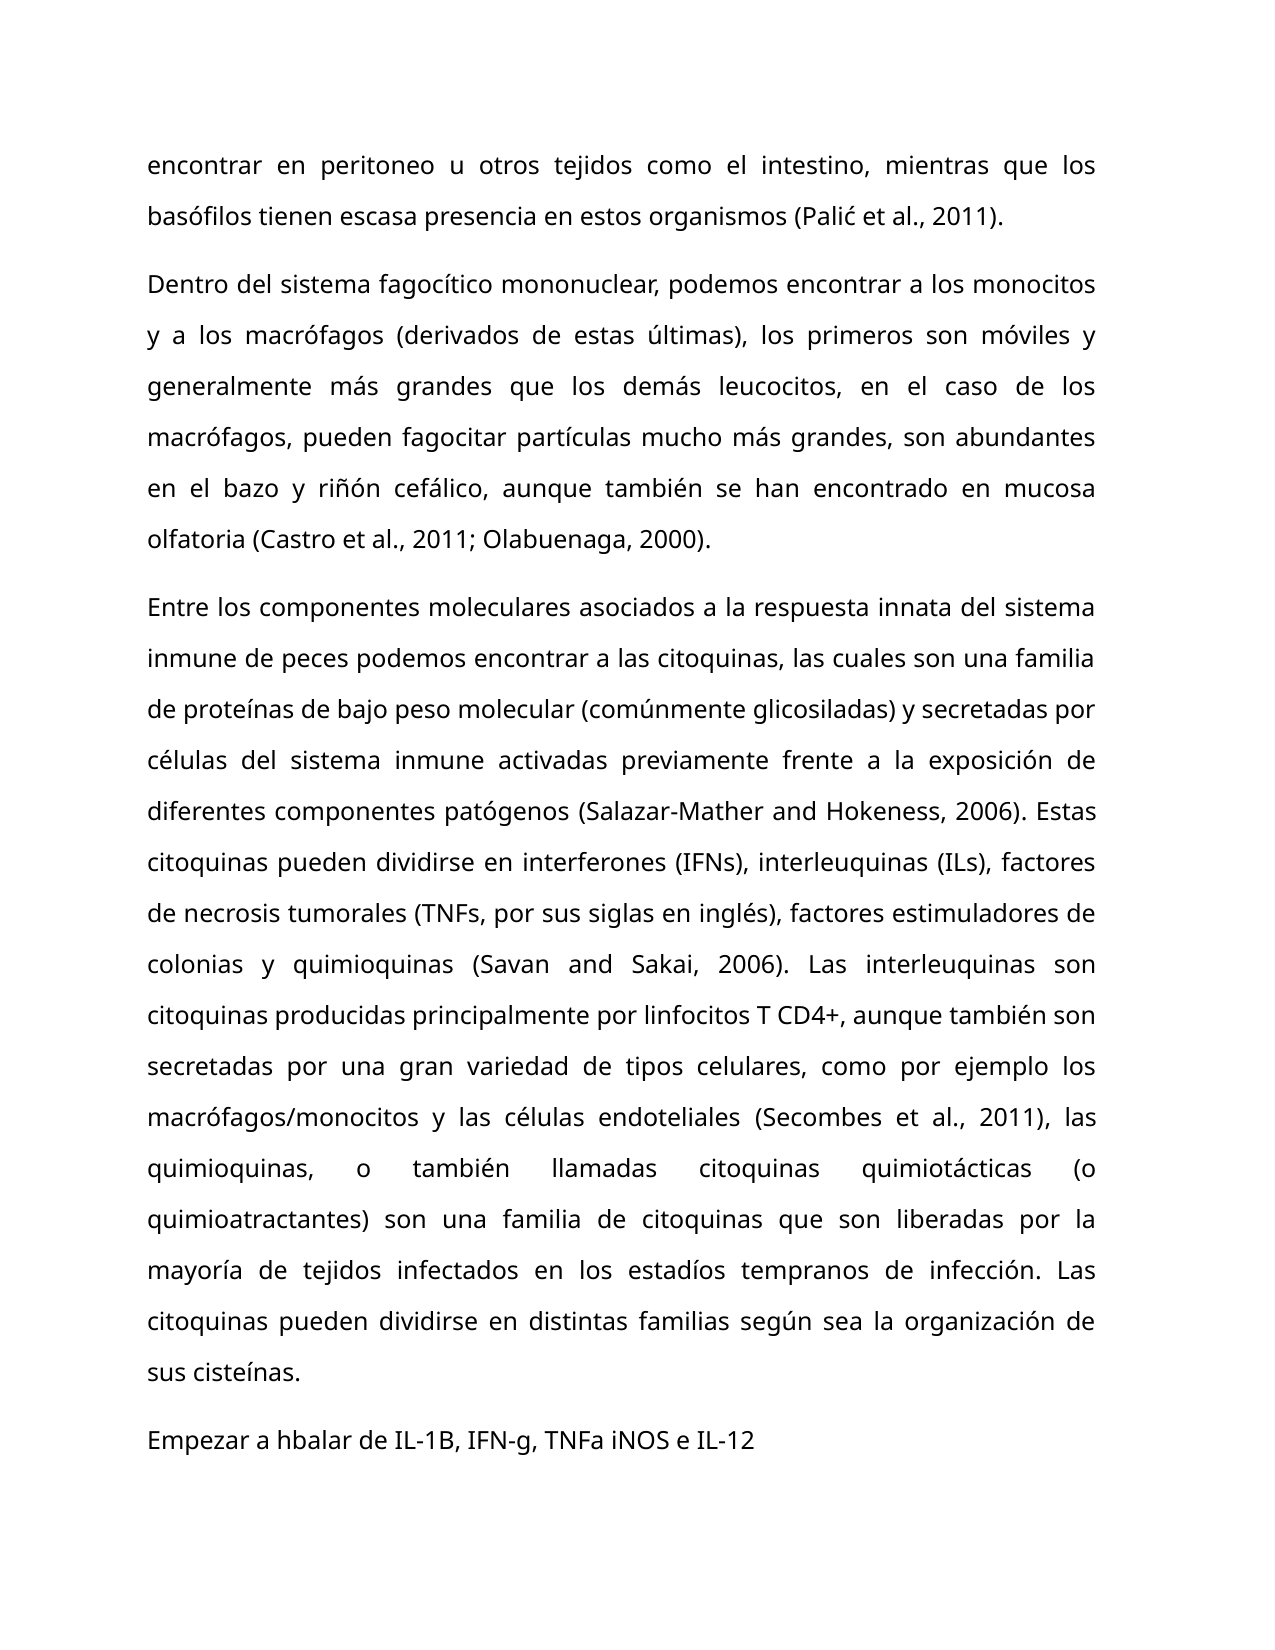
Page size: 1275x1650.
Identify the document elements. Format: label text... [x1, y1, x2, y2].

text encontrar en peritoneo u otros tejidos como el intestino, mientras que los basófilos tienen escasa presencia en estos organismos (Palić et al., 2011)⁠. [147, 148, 1097, 233]
text Dentro del sistema fagocítico mononuclear, podemos encontrar a los monocitos y a los macrófagos (derivados de estas últimas), los primeros son móviles y generalmente más grandes que los demás leucocitos, en el caso de los macrófagos, pueden fagocitar partículas mucho más grandes, son abundantes en el bazo y riñón cefálico, aunque también se han encontrado en mucosa olfatoria (Castro et al., 2011; Olabuenaga, 2000)⁠. [147, 266, 1097, 556]
text Empezar a hbalar de IL-1B, IFN-g, TNFa iNOS e IL-12 [147, 1423, 1097, 1457]
text Entre los componentes moleculares asociados a la respuesta innata del sistema inmune de peces podemos encontrar a las citoquinas, las cuales son una familia de proteínas de bajo peso molecular (comúnmente glicosiladas) y secretadas por células del sistema inmune activadas previamente frente a la exposición de diferentes componentes patógenos (Salazar-Mather and Hokeness, 2006)⁠. Estas citoquinas pueden dividirse en interferones (IFNs), interleuquinas (ILs), factores de necrosis tumorales (TNFs, por sus siglas en inglés), factores estimuladores de colonias y quimioquinas (Savan and Sakai, 2006)⁠. Las interleuquinas son citoquinas producidas principalmente por linfocitos T CD4+, aunque también son secretadas por una gran variedad de tipos celulares, como por ejemplo los macrófagos/monocitos y las células endoteliales (Secombes et al., 2011)⁠, las quimioquinas, o también llamadas citoquinas quimiotácticas (o quimioatractantes) son una familia de citoquinas que son liberadas por la mayoría de tejidos infectados en los estadíos tempranos de infección. Las citoquinas pueden dividirse en distintas familias según sea la organización de sus cisteínas. [147, 589, 1097, 1389]
